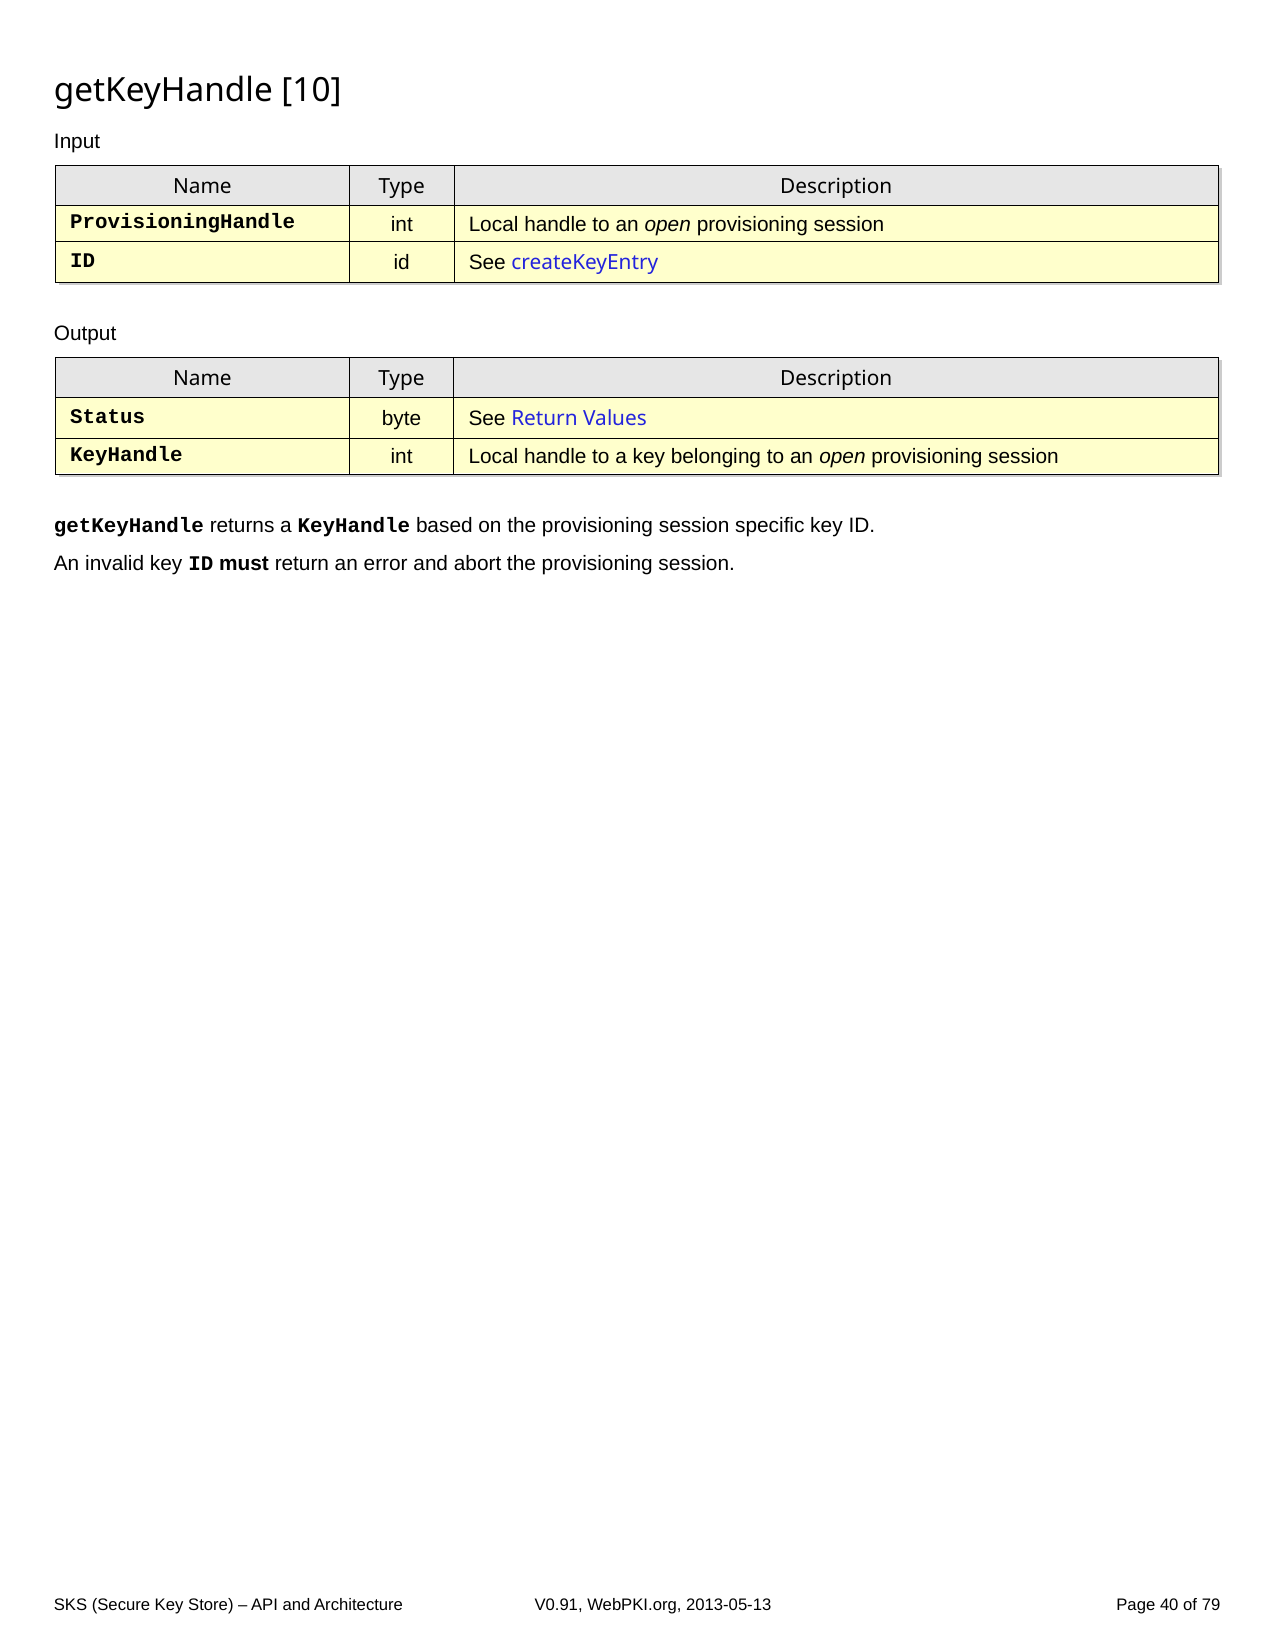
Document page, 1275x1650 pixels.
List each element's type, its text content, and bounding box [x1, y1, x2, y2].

table_cell ID [56, 242, 349, 282]
table_cell KeyHandle [56, 439, 349, 473]
table_header Name [56, 166, 349, 205]
text Input [54, 129, 1221, 153]
table_cell Status [56, 398, 349, 438]
table_cell byte [350, 398, 453, 438]
table_header Type [350, 166, 454, 205]
table_cell Local handle to a key belonging to an open provisioning session [454, 439, 1218, 473]
table_cell See createKeyEntry [455, 242, 1218, 282]
text getKeyHandle returns a KeyHandle based on the provisioning session specific key ID. [54, 513, 1221, 539]
table_cell int [350, 439, 453, 473]
table_header Type [350, 358, 453, 397]
text Output [54, 321, 1221, 345]
subtitle getKeyHandle [10] [54, 66, 1221, 111]
text An invalid key ID must return an error and abort the provisioning session. [54, 551, 1221, 576]
table_cell id [350, 242, 454, 282]
table_cell int [350, 206, 454, 241]
table_cell Local handle to an open provisioning session [455, 206, 1218, 241]
table_cell See Return Values [454, 398, 1218, 438]
table_cell ProvisioningHandle [56, 206, 349, 241]
table_header Description [454, 358, 1218, 397]
table_header Name [56, 358, 349, 397]
table_header Description [455, 166, 1218, 205]
